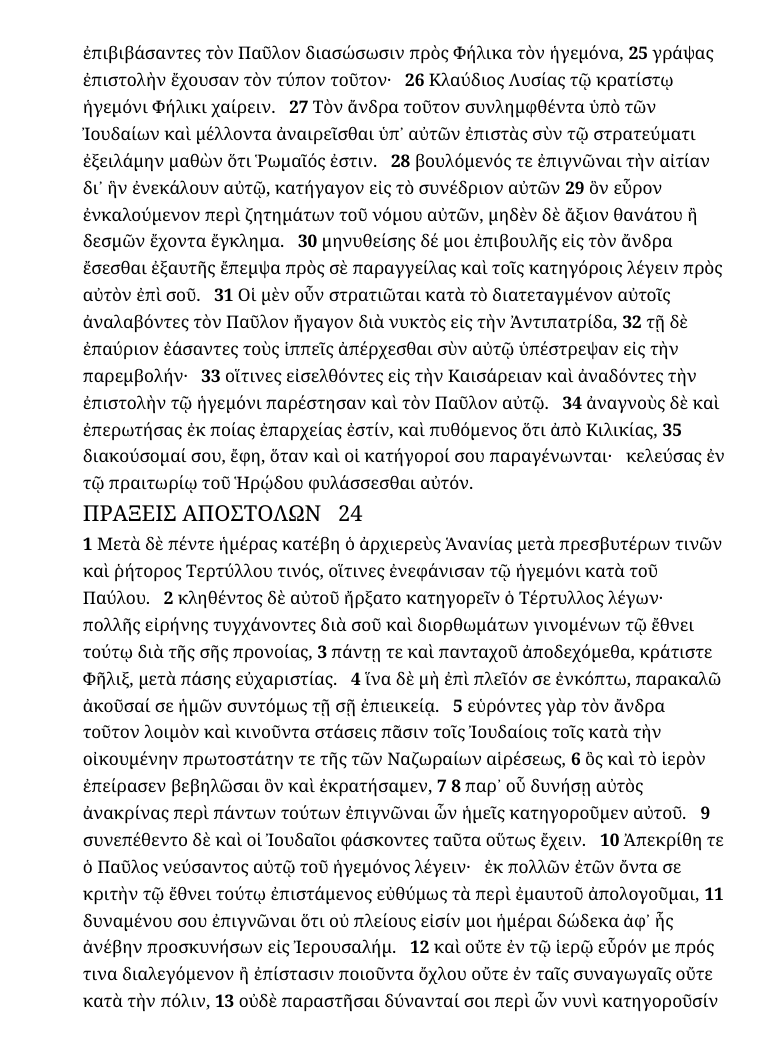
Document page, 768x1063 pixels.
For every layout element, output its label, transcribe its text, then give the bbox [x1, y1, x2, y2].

text ἐπιβιβάσαντες τὸν Παῦλον διασώσωσιν πρὸς Φήλικα τὸν ἡγεμόνα, 25 γράψας ἐπιστολὴν ἔχουσαν τὸν τύπον τοῦτον· 26 Κλαύδιος Λυσίας τῷ κρατίστῳ ἡγεμόνι Φήλικι χαίρειν. 27 Τὸν ἄνδρα τοῦτον συνλημφθέντα ὑπὸ τῶν Ἰουδαίων καὶ μέλλοντα ἀναιρεῖσθαι ὑπ᾽ αὐτῶν ἐπιστὰς σὺν τῷ στρατεύματι ἐξειλάμην μαθὼν ὅτι Ῥωμαῖός ἐστιν. 28 βουλόμενός τε ἐπιγνῶναι τὴν αἰτίαν δι᾽ ἣν ἐνεκάλουν αὐτῷ, κατήγαγον εἰς τὸ συνέδριον αὐτῶν 29 ὃν εὗρον ἐνκαλούμενον περὶ ζητημάτων τοῦ νόμου αὐτῶν, μηδὲν δὲ ἄξιον θανάτου ἢ δεσμῶν ἔχοντα ἔγκλημα. 30 μηνυθείσης δέ μοι ἐπιβουλῆς εἰς τὸν ἄνδρα ἔσεσθαι ἐξαυτῆς ἔπεμψα πρὸς σὲ παραγγείλας καὶ τοῖς κατηγόροις λέγειν πρὸς αὐτὸν ἐπὶ σοῦ. 31 Οἱ μὲν οὖν στρατιῶται κατὰ τὸ διατεταγμένον αὐτοῖς ἀναλαβόντες τὸν Παῦλον ἤγαγον διὰ νυκτὸς εἰς τὴν Ἀντιπατρίδα, 32 τῇ δὲ ἐπαύριον ἐάσαντες τοὺς ἱππεῖς ἀπέρχεσθαι σὺν αὐτῷ ὑπέστρεψαν εἰς τὴν παρεμβολήν· 33 οἵτινες εἰσελθόντες εἰς τὴν Καισάρειαν καὶ ἀναδόντες τὴν ἐπιστολὴν τῷ ἡγεμόνι παρέστησαν καὶ τὸν Παῦλον αὐτῷ. 34 ἀναγνοὺς δὲ καὶ ἐπερωτήσας ἐκ ποίας ἐπαρχείας ἐστίν, καὶ πυθόμενος ὅτι ἀπὸ Κιλικίας, 35 διακούσομαί σου, ἔφη, ὅταν καὶ οἱ κατήγοροί σου παραγένωνται· κελεύσας ἐν τῷ πραιτωρίῳ τοῦ Ἡρῴδου φυλάσσεσθαι αὐτόν. [83, 41, 726, 495]
text 1 Μετὰ δὲ πέντε ἡμέρας κατέβη ὁ ἀρχιερεὺς Ἁνανίας μετὰ πρεσβυτέρων τινῶν καὶ ῥήτορος Τερτύλλου τινός, οἵτινες ἐνεφάνισαν τῷ ἡγεμόνι κατὰ τοῦ Παύλου. 2 κληθέντος δὲ αὐτοῦ ἤρξατο κατηγορεῖν ὁ Τέρτυλλος λέγων· πολλῆς εἰρήνης τυγχάνοντες διὰ σοῦ καὶ διορθωμάτων γινομένων τῷ ἔθνει τούτῳ διὰ τῆς σῆς προνοίας, 3 πάντῃ τε καὶ πανταχοῦ ἀποδεχόμεθα, κράτιστε Φῆλιξ, μετὰ πάσης εὐχαριστίας. 4 ἵνα δὲ μὴ ἐπὶ πλεῖόν σε ἐνκόπτω, παρακαλῶ ἀκοῦσαί σε ἡμῶν συντόμως τῇ σῇ ἐπιεικείᾳ. 5 εὑρόντες γὰρ τὸν ἄνδρα τοῦτον λοιμὸν καὶ κινοῦντα στάσεις πᾶσιν τοῖς Ἰουδαίοις τοῖς κατὰ τὴν οἰκουμένην πρωτοστάτην τε τῆς τῶν Ναζωραίων αἱρέσεως, 6 ὃς καὶ τὸ ἱερὸν ἐπείρασεν βεβηλῶσαι ὃν καὶ ἐκρατήσαμεν, 7 8 παρ᾽ οὗ δυνήσῃ αὐτὸς ἀνακρίνας περὶ πάντων τούτων ἐπιγνῶναι ὧν ἡμεῖς κατηγοροῦμεν αὐτοῦ. 9 συνεπέθεντο δὲ καὶ οἱ Ἰουδαῖοι φάσκοντες ταῦτα οὕτως ἔχειν. 10 Ἀπεκρίθη τε ὁ Παῦλος νεύσαντος αὐτῷ τοῦ ἡγεμόνος λέγειν· ἐκ πολλῶν ἐτῶν ὄντα σε κριτὴν τῷ ἔθνει τούτῳ ἐπιστάμενος εὐθύμως τὰ περὶ ἐμαυτοῦ ἀπολογοῦμαι, 11 δυναμένου σου ἐπιγνῶναι ὅτι οὐ πλείους εἰσίν μοι ἡμέραι δώδεκα ἀφ᾽ ἧς ἀνέβην προσκυνήσων εἰς Ἰερουσαλήμ. 12 καὶ οὔτε ἐν τῷ ἱερῷ εὗρόν με πρός τινα διαλεγόμενον ἢ ἐπίστασιν ποιοῦντα ὄχλου οὔτε ἐν ταῖς συναγωγαῖς οὔτε κατὰ τὴν πόλιν, 13 οὐδὲ παραστῆσαι δύνανταί σοι περὶ ὧν νυνὶ κατηγοροῦσίν [83, 532, 726, 1013]
text ΠΡΑΞΕΙΣ ΑΠΟΣΤΟΛΩΝ 24 [83, 498, 726, 528]
